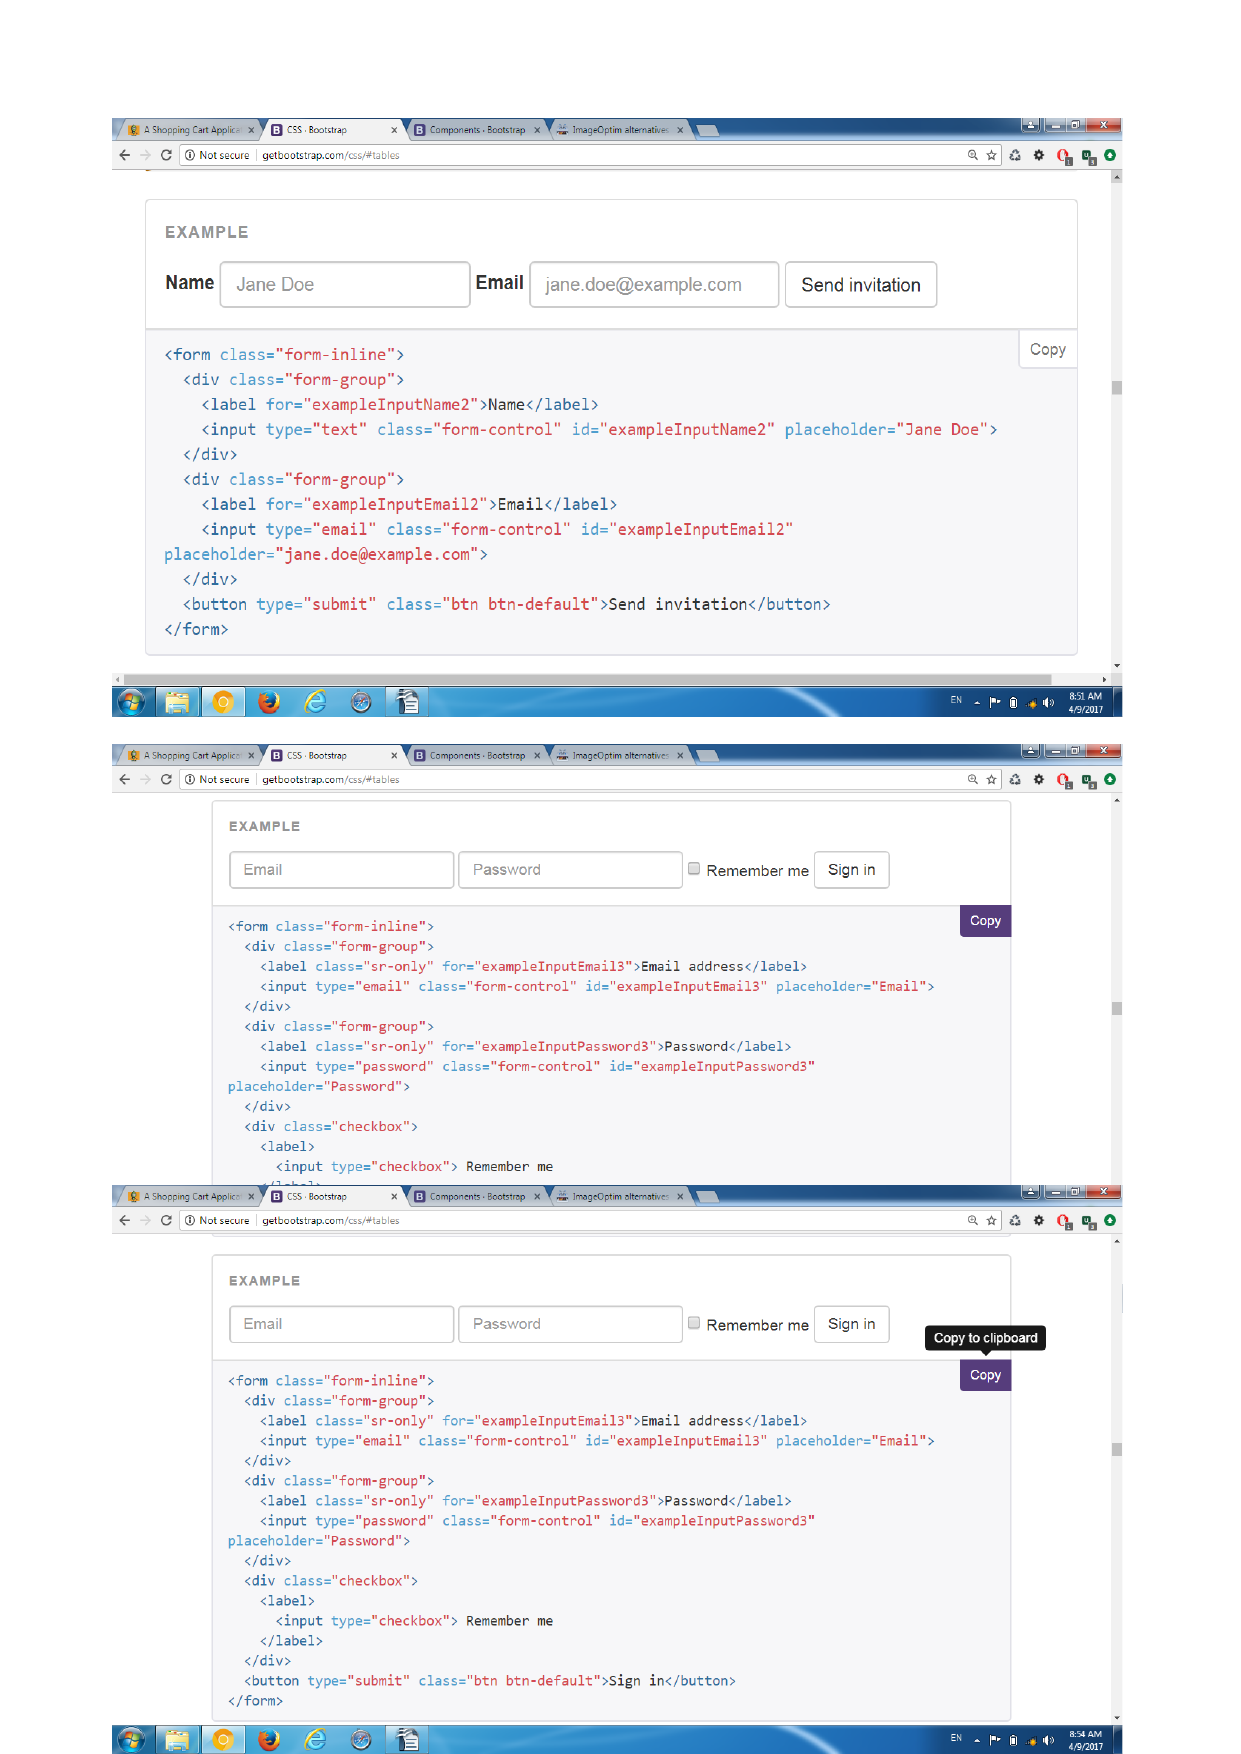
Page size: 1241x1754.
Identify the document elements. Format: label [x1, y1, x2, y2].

picture [112, 118, 1123, 717]
picture [112, 744, 1123, 1754]
